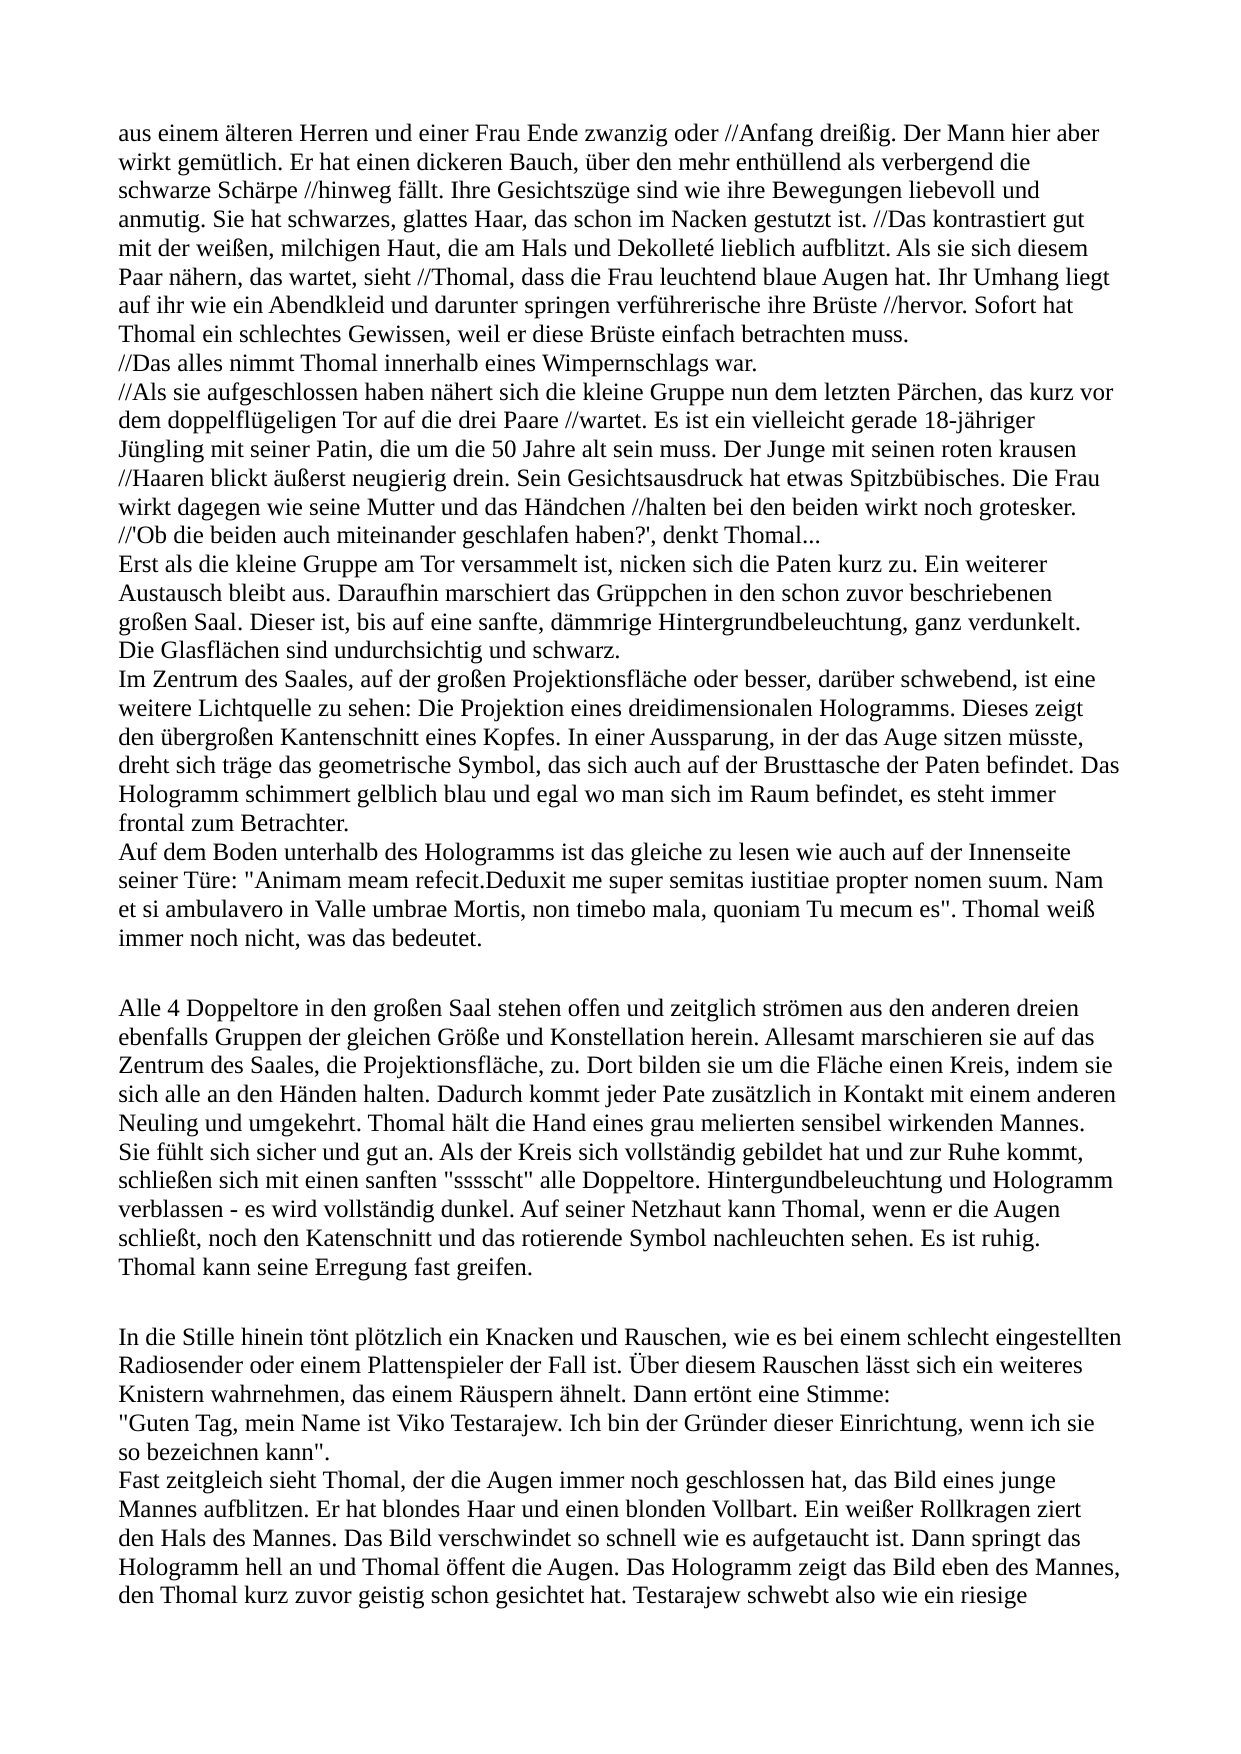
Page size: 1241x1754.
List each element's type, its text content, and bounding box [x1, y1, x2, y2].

text Im Zentrum des Saales, auf der großen Projektionsfläche oder besser, darüber schwebend, ist eine weitere Lichtquelle zu sehen: Die Projektion eines dreidimensionalen Hologramms. Dieses zeigt den übergroßen Kantenschnitt eines Kopfes. In einer Aussparung, in der das Auge sitzen müsste, dreht sich träge das geometrische Symbol, das sich auch auf der Brusttasche der Paten befindet. Das Hologramm schimmert gelblich blau und egal wo man sich im Raum befindet, es steht immer frontal zum Betrachter. [118, 664, 1122, 837]
text Alle 4 Doppeltore in den großen Saal stehen offen und zeitglich strömen aus den anderen dreien ebenfalls Gruppen der gleichen Größe und Konstellation herein. Allesamt marschieren sie auf das Zentrum des Saales, die Projektionsfläche, zu. Dort bilden sie um die Fläche einen Kreis, indem sie sich alle an den Händen halten. Dadurch kommt jeder Pate zusätzlich in Kontakt mit einem anderen Neuling und umgekehrt. Thomal hält die Hand eines grau melierten sensibel wirkenden Mannes. Sie fühlt sich sicher und gut an. Als der Kreis sich vollständig gebildet hat und zur Ruhe kommt, schließen sich mit einen sanften "sssscht" alle Doppeltore. Hintergundbeleuchtung und Hologramm verblassen - es wird vollständig dunkel. Auf seiner Netzhaut kann Thomal, wenn er die Augen schließt, noch den Katenschnitt und das rotierende Symbol nachleuchten sehen. Es ist ruhig. Thomal kann seine Erregung fast greifen. [118, 993, 1122, 1281]
text "Guten Tag, mein Name ist Viko Testarajew. Ich bin der Gründer dieser Einrichtung, wenn ich sie so bezeichnen kann". [118, 1408, 1122, 1466]
text //'Ob die beiden auch miteinander geschlafen haben?', denkt Thomal... [118, 521, 1122, 549]
text In die Stille hinein tönt plötzlich ein Knacken und Rauschen, wie es bei einem schlecht eingestellten Radiosender oder einem Plattenspieler der Fall ist. Über diesem Rauschen lässt sich ein weiteres Knistern wahrnehmen, das einem Räuspern ähnelt. Dann ertönt eine Stimme: [118, 1322, 1122, 1408]
text aus einem älteren Herren und einer Frau Ende zwanzig oder //Anfang dreißig. Der Mann hier aber wirkt gemütlich. Er hat einen dickeren Bauch, über den mehr enthüllend als verbergend die schwarze Schärpe //hinweg fällt. Ihre Gesichtszüge sind wie ihre Bewegungen liebevoll und anmutig. Sie hat schwarzes, glattes Haar, das schon im Nacken gestutzt ist. //Das kontrastiert gut mit der weißen, milchigen Haut, die am Hals und Dekolleté lieblich aufblitzt. Als sie sich diesem Paar nähern, das wartet, sieht //Thomal, dass die Frau leuchtend blaue Augen hat. Ihr Umhang liegt auf ihr wie ein Abendkleid und darunter springen verführerische ihre Brüste //hervor. Sofort hat Thomal ein schlechtes Gewissen, weil er diese Brüste einfach betrachten muss. [118, 118, 1122, 348]
text //Als sie aufgeschlossen haben nähert sich die kleine Gruppe nun dem letzten Pärchen, das kurz vor dem doppelflügeligen Tor auf die drei Paare //wartet. Es ist ein vielleicht gerade 18-jähriger Jüngling mit seiner Patin, die um die 50 Jahre alt sein muss. Der Junge mit seinen roten krausen //Haaren blickt äußerst neugierig drein. Sein Gesichtsausdruck hat etwas Spitzbübisches. Die Frau wirkt dagegen wie seine Mutter und das Händchen //halten bei den beiden wirkt noch grotesker. [118, 377, 1122, 521]
text Auf dem Boden unterhalb des Hologramms ist das gleiche zu lesen wie auch auf der Innenseite seiner Türe: "Animam meam refecit.Deduxit me super semitas iustitiae propter nomen suum. Nam et si ambulavero in Valle umbrae Mortis, non timebo mala, quoniam Tu mecum es". Thomal weiß immer noch nicht, was das bedeutet. [118, 837, 1122, 952]
text Fast zeitgleich sieht Thomal, der die Augen immer noch geschlossen hat, das Bild eines junge Mannes aufblitzen. Er hat blondes Haar und einen blonden Vollbart. Ein weißer Rollkragen ziert den Hals des Mannes. Das Bild verschwindet so schnell wie es aufgetaucht ist. Dann springt das Hologramm hell an und Thomal öffent die Augen. Das Hologramm zeigt das Bild eben des Mannes, den Thomal kurz zuvor geistig schon gesichtet hat. Testarajew schwebt also wie ein riesige [118, 1466, 1122, 1609]
text //Das alles nimmt Thomal innerhalb eines Wimpernschlags war. [118, 348, 1122, 377]
text Erst als die kleine Gruppe am Tor versammelt ist, nicken sich die Paten kurz zu. Ein weiterer Austausch bleibt aus. Daraufhin marschiert das Grüppchen in den schon zuvor beschriebenen großen Saal. Dieser ist, bis auf eine sanfte, dämmrige Hintergrundbeleuchtung, ganz verdunkelt. Die Glasflächen sind undurchsichtig und schwarz. [118, 549, 1122, 664]
